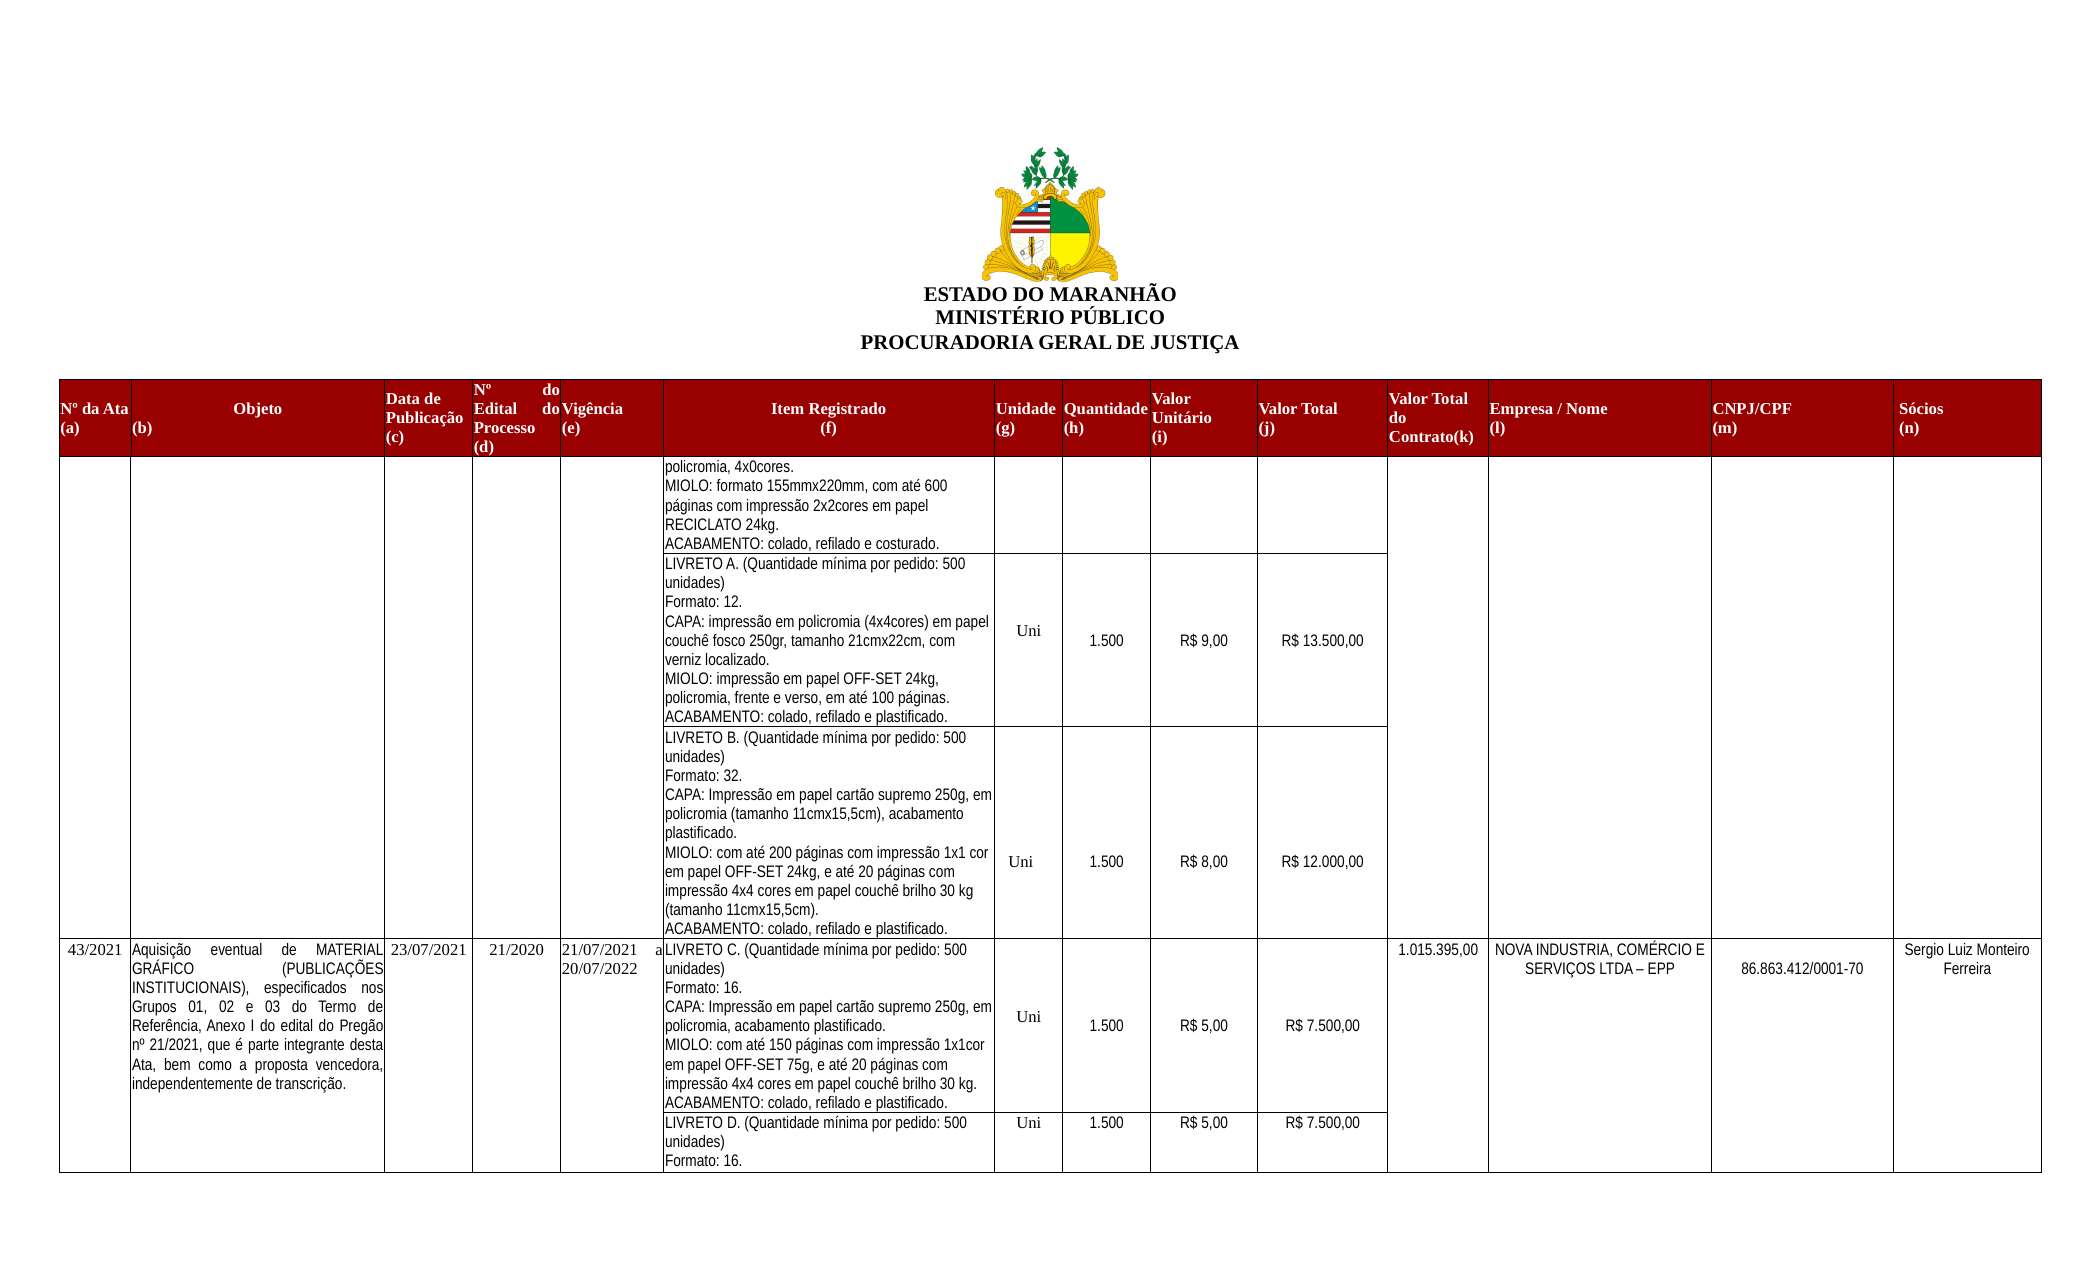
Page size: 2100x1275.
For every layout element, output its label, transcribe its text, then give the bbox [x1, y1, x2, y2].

table_cell 1.500 [1063, 939, 1150, 1112]
table_cell [1151, 457, 1257, 553]
table_header Nº da Ata (a) [60, 380, 131, 456]
table_header Nº do Edital do Processo (d) [473, 380, 560, 456]
table_cell Uni [995, 727, 1062, 938]
table_header CNPJ/CPF (m) [1712, 380, 1893, 456]
table_header Valor Unitário (i) [1151, 380, 1257, 456]
table_cell Uni [995, 939, 1062, 1112]
table_cell 1.500 [1063, 554, 1150, 726]
table_header Unidade (g) [995, 380, 1062, 456]
table_cell [1489, 457, 1711, 938]
table_cell [1388, 457, 1488, 938]
table_cell [131, 457, 384, 938]
table_cell LIVRETO B. (Quantidade mínima por pedido: 500 unidades) Formato: 32. CAPA: Impressão em papel cartão supremo 250g, em policromia (tamanho 11cmx15,5cm), acabamento plastificado. MIOLO: com até 200 páginas com impressão 1x1 cor em papel OFF-SET 24kg, e até 20 páginas com impressão 4x4 cores em papel couchê brilho 30 kg (tamanho 11cmx15,5cm). ACABAMENTO: colado, refilado e plastificado. [664, 727, 994, 938]
table_cell LIVRETO A. (Quantidade mínima por pedido: 500 unidades) Formato: 12. CAPA: impressão em policromia (4x4cores) em papel couchê fosco 250gr, tamanho 21cmx22cm, com verniz localizado. MIOLO: impressão em papel OFF-SET 24kg, policromia, frente e verso, em até 100 páginas. ACABAMENTO: colado, refilado e plastificado. [664, 554, 994, 726]
table_cell Aquisição eventual de MATERIAL GRÁFICO (PUBLICAÇÕES INSTITUCIONAIS), especificados nos Grupos 01, 02 e 03 do Termo de Referência, Anexo I do edital do Pregão nº 21/2021, que é parte integrante desta Ata, bem como a proposta vencedora, independentemente de transcrição. [131, 939, 384, 1172]
table_header Quantidade (h) [1063, 380, 1150, 456]
table_cell [60, 457, 130, 938]
table_header Item Registrado (f) [664, 380, 994, 456]
table_cell [1712, 457, 1893, 938]
table_cell 1.015.395,00 [1388, 939, 1488, 1172]
table_cell R$ 5,00 [1151, 939, 1257, 1112]
table_cell LIVRETO C. (Quantidade mínima por pedido: 500 unidades) Formato: 16. CAPA: Impressão em papel cartão supremo 250g, em policromia, acabamento plastificado. MIOLO: com até 150 páginas com impressão 1x1cor em papel OFF-SET 75g, e até 20 páginas com impressão 4x4 cores em papel couchê brilho 30 kg. ACABAMENTO: colado, refilado e plastificado. [664, 939, 994, 1112]
table_cell 23/07/2021 [385, 939, 472, 1172]
table_cell [1894, 457, 2041, 938]
table_header Data de Publicação (c) [385, 380, 472, 456]
table_cell [1063, 457, 1150, 553]
table_cell Uni [995, 554, 1062, 726]
table_cell 21/07/2021 a 20/07/2022 [561, 939, 663, 1172]
table_cell Sergio Luiz Monteiro Ferreira [1894, 939, 2041, 1172]
table_cell [385, 457, 472, 938]
table_header Valor Total do Contrato(k) [1388, 380, 1488, 456]
table_cell NOVA INDUSTRIA, COMÉRCIO E SERVIÇOS LTDA – EPP [1489, 939, 1711, 1172]
table_header Objeto (b) [132, 380, 384, 456]
table_cell R$ 12.000,00 [1258, 727, 1387, 938]
table_cell R$ 8,00 [1151, 727, 1257, 938]
table_cell [473, 457, 560, 938]
table_cell R$ 13.500,00 [1258, 554, 1387, 726]
table_cell [995, 457, 1062, 553]
table_header Vigência (e) [561, 380, 663, 456]
table_cell 21/2020 [473, 939, 560, 1172]
table_cell 43/2021 [60, 939, 130, 1172]
table_cell R$ 7.500,00 [1258, 1113, 1387, 1172]
table_cell 1.500 [1063, 727, 1150, 938]
table_cell R$ 7.500,00 [1258, 939, 1387, 1112]
table_cell policromia, 4x0cores. MIOLO: formato 155mmx220mm, com até 600 páginas com impressão 2x2cores em papel RECICLATO 24kg. ACABAMENTO: colado, refilado e costurado. [664, 457, 994, 553]
table_cell 1.500 [1063, 1113, 1150, 1172]
table_cell LIVRETO D. (Quantidade mínima por pedido: 500 unidades) Formato: 16. [664, 1113, 994, 1172]
table_cell R$ 5,00 [1151, 1113, 1257, 1172]
table_header Empresa / Nome (l) [1489, 380, 1711, 456]
table_cell Uni [995, 1113, 1062, 1172]
table_cell R$ 9,00 [1151, 554, 1257, 726]
table_header Sócios (n) [1894, 380, 2041, 456]
table_cell 86.863.412/0001-70 [1712, 939, 1893, 1172]
table_header Valor Total (j) [1258, 380, 1387, 456]
picture [981, 147, 1119, 282]
table_cell [1258, 457, 1387, 553]
table_cell [561, 457, 663, 938]
